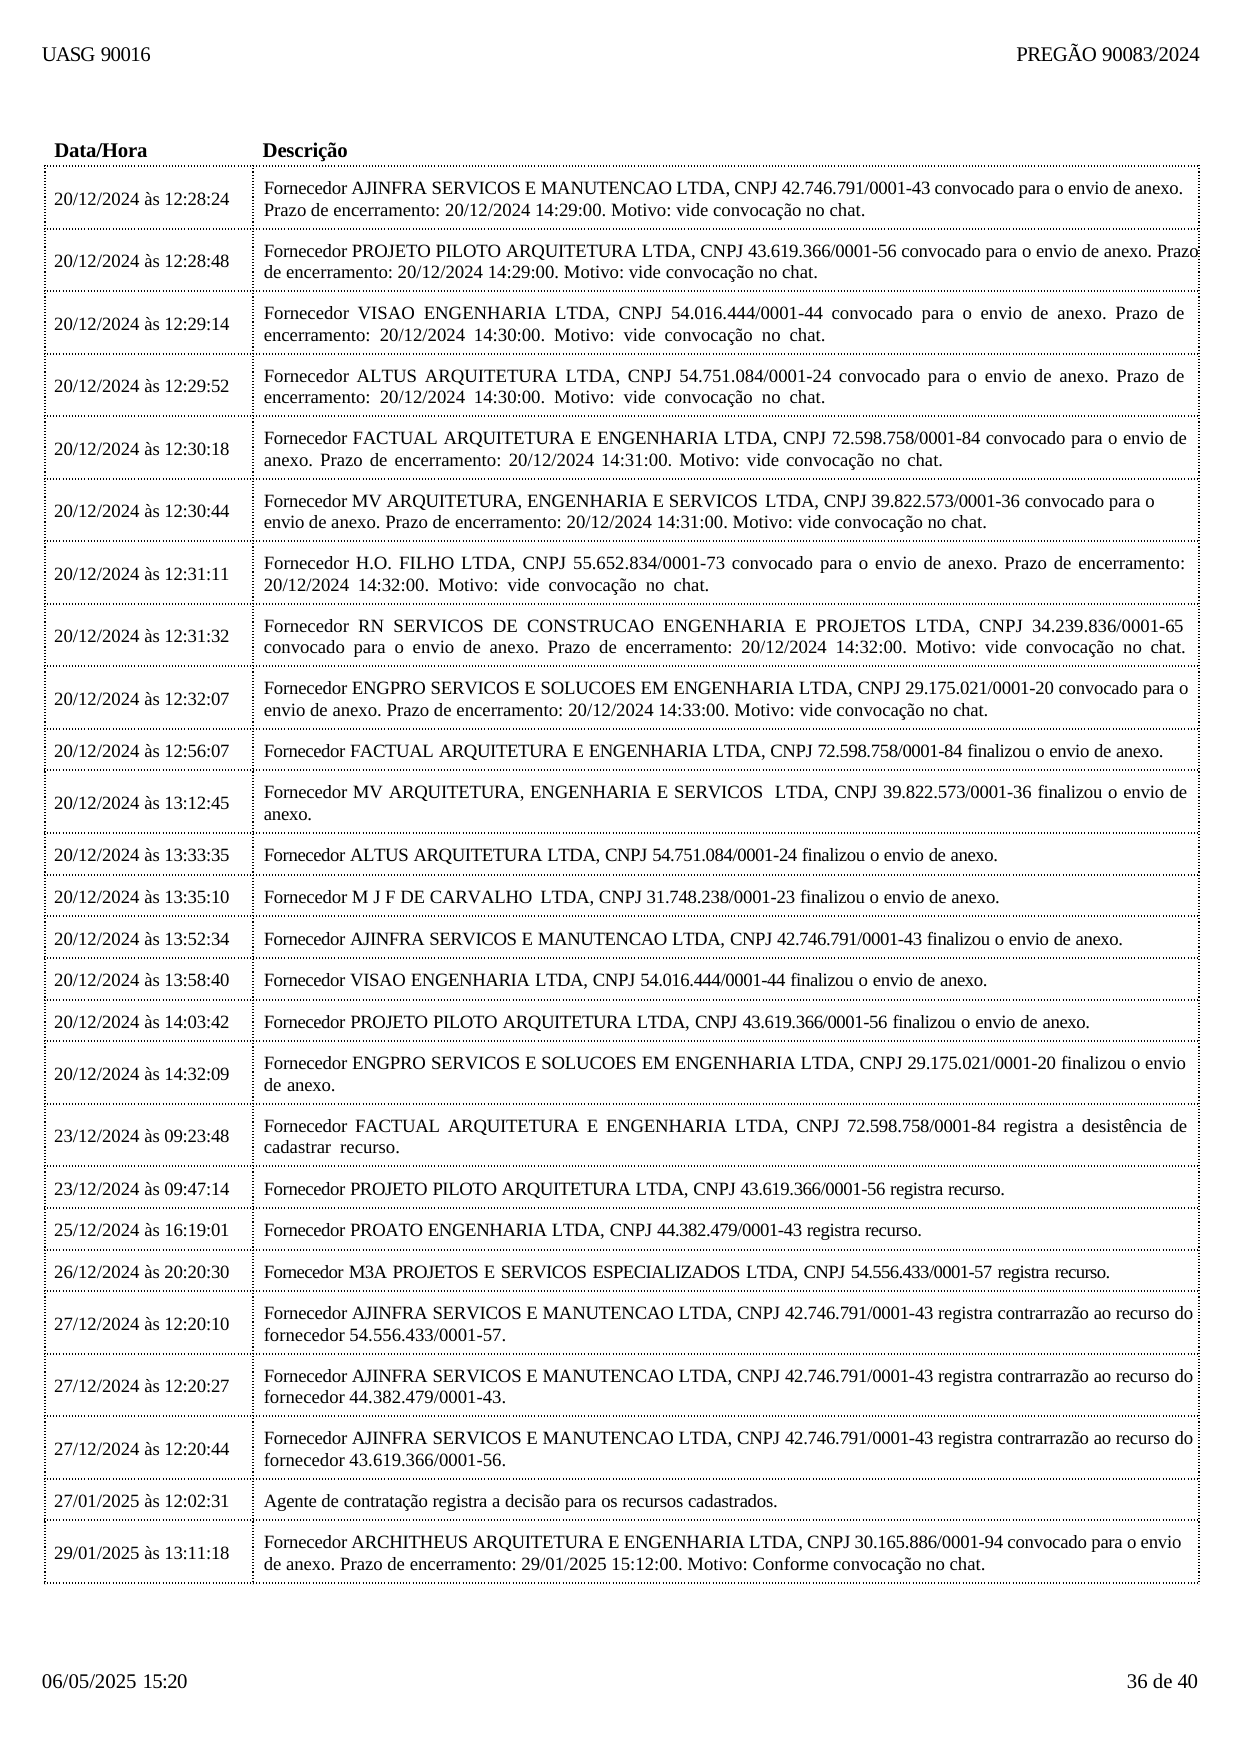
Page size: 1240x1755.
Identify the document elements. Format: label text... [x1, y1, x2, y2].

table_cell Fornecedor ENGPRO SERVICOS E SOLUCOES EM ENGENHARIA LTDA, CNPJ 29.175.021/0001-20 finalizou o envio de anexo. [253, 1040, 1199, 1103]
table_cell Fornecedor AJINFRA SERVICOS E MANUTENCAO LTDA, CNPJ 42.746.791/0001-43 registra contrarrazão ao recurso do fornecedor 43.619.366/0001-56. [253, 1415, 1199, 1478]
table_cell Fornecedor PROJETO PILOTO ARQUITETURA LTDA, CNPJ 43.619.366/0001-56 finalizou o envio de anexo. [253, 999, 1199, 1040]
table_cell 27/12/2024 às 12:20:10 [45, 1290, 253, 1353]
table_cell 20/12/2024 às 12:30:44 [45, 478, 253, 540]
table_cell Fornecedor VISAO ENGENHARIA LTDA, CNPJ 54.016.444/0001-44 convocado para o envio de anexo. Prazo de encerramento: 20/12/2024 14:30:00. Motivo: vide convocação no chat. [253, 290, 1199, 353]
table_cell Fornecedor MV ARQUITETURA, ENGENHARIA E SERVICOS LTDA, CNPJ 39.822.573/0001-36 finalizou o envio de anexo. [253, 769, 1199, 832]
table_cell Fornecedor ENGPRO SERVICOS E SOLUCOES EM ENGENHARIA LTDA, CNPJ 29.175.021/0001-20 convocado para o envio de anexo. Prazo de encerramento: 20/12/2024 14:33:00. Motivo: vide convocação no chat. [253, 665, 1199, 728]
table_cell Fornecedor M3A PROJETOS E SERVICOS ESPECIALIZADOS LTDA, CNPJ 54.556.433/0001-57 registra recurso. [253, 1249, 1199, 1290]
table_cell 20/12/2024 às 13:33:35 [45, 832, 253, 873]
table_cell Fornecedor FACTUAL ARQUITETURA E ENGENHARIA LTDA, CNPJ 72.598.758/0001-84 finalizou o envio de anexo. [253, 728, 1199, 769]
table_cell 20/12/2024 às 12:30:18 [45, 415, 253, 478]
table_cell 20/12/2024 às 12:29:14 [45, 290, 253, 353]
table_cell Fornecedor AJINFRA SERVICOS E MANUTENCAO LTDA, CNPJ 42.746.791/0001-43 finalizou o envio de anexo. [253, 915, 1199, 957]
table_cell 27/12/2024 às 12:20:44 [45, 1415, 253, 1478]
table_cell 20/12/2024 às 12:32:07 [45, 665, 253, 728]
table_cell Agente de contratação registra a decisão para os recursos cadastrados. [253, 1478, 1199, 1519]
table_cell 27/01/2025 às 12:02:31 [45, 1478, 253, 1519]
table_cell 23/12/2024 às 09:47:14 [45, 1165, 253, 1207]
table_cell Fornecedor PROJETO PILOTO ARQUITETURA LTDA, CNPJ 43.619.366/0001-56 registra recurso. [253, 1165, 1199, 1207]
table_cell Fornecedor FACTUAL ARQUITETURA E ENGENHARIA LTDA, CNPJ 72.598.758/0001-84 convocado para o envio de anexo. Prazo de encerramento: 20/12/2024 14:31:00. Motivo: vide convocação no chat. [253, 415, 1199, 478]
table_cell Fornecedor RN SERVICOS DE CONSTRUCAO ENGENHARIA E PROJETOS LTDA, CNPJ 34.239.836/0001-65 convocado para o envio de anexo. Prazo de encerramento: 20/12/2024 14:32:00. Motivo: vide convocação no chat. [253, 603, 1199, 665]
table_cell Fornecedor H.O. FILHO LTDA, CNPJ 55.652.834/0001-73 convocado para o envio de anexo. Prazo de encerramento: 20/12/2024 14:32:00. Motivo: vide convocação no chat. [253, 540, 1199, 603]
table_cell Fornecedor AJINFRA SERVICOS E MANUTENCAO LTDA, CNPJ 42.746.791/0001-43 registra contrarrazão ao recurso do fornecedor 54.556.433/0001-57. [253, 1290, 1199, 1353]
table_cell 20/12/2024 às 13:58:40 [45, 957, 253, 998]
table_cell 26/12/2024 às 20:20:30 [45, 1249, 253, 1290]
table_cell 20/12/2024 às 13:12:45 [45, 769, 253, 832]
table_cell 20/12/2024 às 13:35:10 [45, 874, 253, 915]
text Data/Hora Descrição [54, 138, 1210, 162]
table_cell 20/12/2024 às 12:28:48 [45, 228, 253, 290]
table_cell Fornecedor M J F DE CARVALHO LTDA, CNPJ 31.748.238/0001-23 finalizou o envio de anexo. [253, 874, 1199, 915]
table_cell 25/12/2024 às 16:19:01 [45, 1207, 253, 1248]
table_cell 29/01/2025 às 13:11:18 [45, 1519, 253, 1582]
table_cell Fornecedor ALTUS ARQUITETURA LTDA, CNPJ 54.751.084/0001-24 finalizou o envio de anexo. [253, 832, 1199, 873]
table_cell 20/12/2024 às 12:31:11 [45, 540, 253, 603]
table_cell Fornecedor PROJETO PILOTO ARQUITETURA LTDA, CNPJ 43.619.366/0001-56 convocado para o envio de anexo. Prazo de encerramento: 20/12/2024 14:29:00. Motivo: vide convocação no chat. [253, 228, 1199, 290]
table_header Fornecedor AJINFRA SERVICOS E MANUTENCAO LTDA, CNPJ 42.746.791/0001-43 convocado para o envio de anexo. Prazo de encerramento: 20/12/2024 14:29:00. Motivo: vide convocação no chat. [253, 165, 1199, 228]
table_cell Fornecedor ALTUS ARQUITETURA LTDA, CNPJ 54.751.084/0001-24 convocado para o envio de anexo. Prazo de encerramento: 20/12/2024 14:30:00. Motivo: vide convocação no chat. [253, 353, 1199, 415]
table_cell 27/12/2024 às 12:20:27 [45, 1353, 253, 1415]
table_cell Fornecedor AJINFRA SERVICOS E MANUTENCAO LTDA, CNPJ 42.746.791/0001-43 registra contrarrazão ao recurso do fornecedor 44.382.479/0001-43. [253, 1353, 1199, 1415]
table_cell Fornecedor FACTUAL ARQUITETURA E ENGENHARIA LTDA, CNPJ 72.598.758/0001-84 registra a desistência de cadastrar recurso. [253, 1103, 1199, 1165]
table_cell 20/12/2024 às 13:52:34 [45, 915, 253, 957]
table_cell 20/12/2024 às 12:56:07 [45, 728, 253, 769]
table_cell 20/12/2024 às 14:03:42 [45, 999, 253, 1040]
table_cell 23/12/2024 às 09:23:48 [45, 1103, 253, 1165]
table_cell Fornecedor ARCHITHEUS ARQUITETURA E ENGENHARIA LTDA, CNPJ 30.165.886/0001-94 convocado para o envio de anexo. Prazo de encerramento: 29/01/2025 15:12:00. Motivo: Conforme convocação no chat. [253, 1519, 1199, 1582]
table_cell Fornecedor MV ARQUITETURA, ENGENHARIA E SERVICOS LTDA, CNPJ 39.822.573/0001-36 convocado para o envio de anexo. Prazo de encerramento: 20/12/2024 14:31:00. Motivo: vide convocação no chat. [253, 478, 1199, 540]
table_header 20/12/2024 às 12:28:24 [45, 165, 253, 228]
table_cell 20/12/2024 às 12:31:32 [45, 603, 253, 665]
table_cell 20/12/2024 às 12:29:52 [45, 353, 253, 415]
table_cell Fornecedor VISAO ENGENHARIA LTDA, CNPJ 54.016.444/0001-44 finalizou o envio de anexo. [253, 957, 1199, 998]
table_cell Fornecedor PROATO ENGENHARIA LTDA, CNPJ 44.382.479/0001-43 registra recurso. [253, 1207, 1199, 1248]
table_cell 20/12/2024 às 14:32:09 [45, 1040, 253, 1103]
